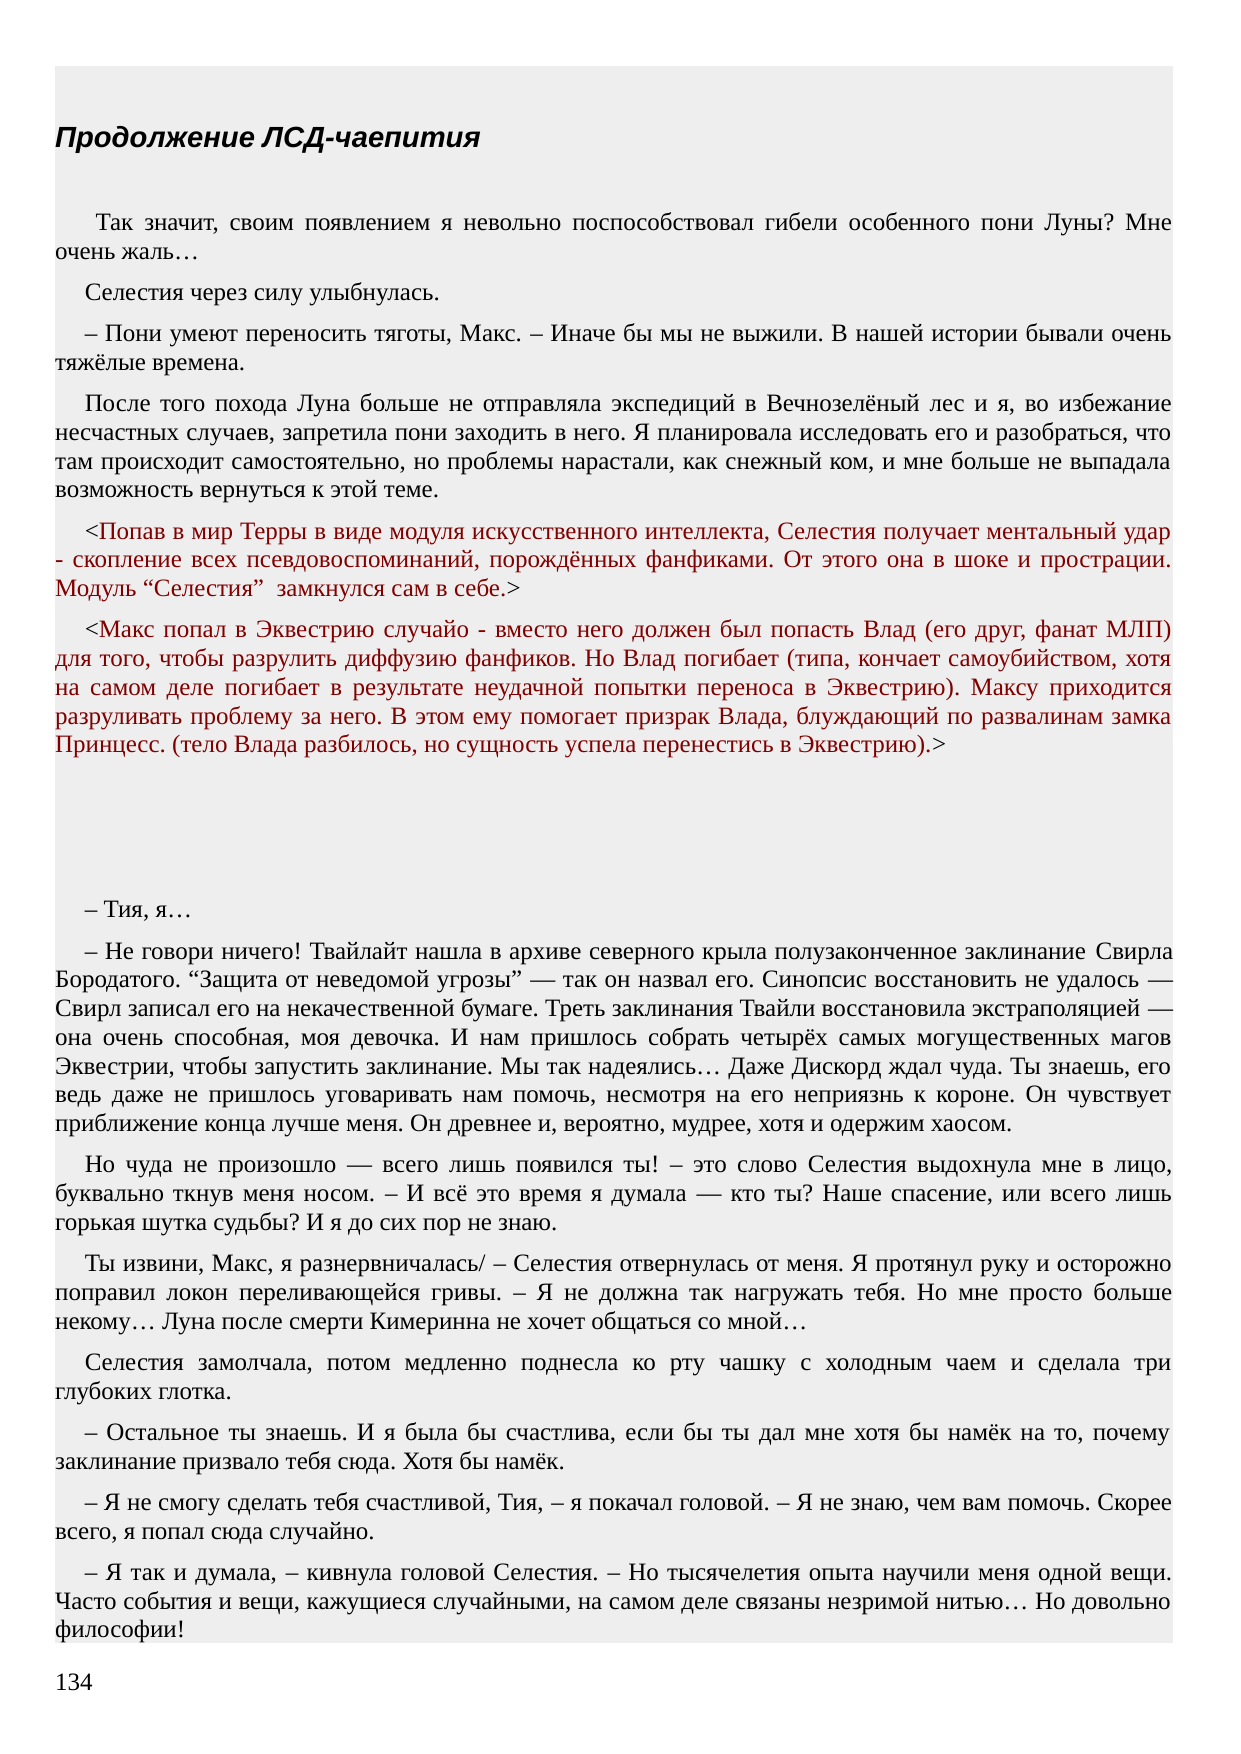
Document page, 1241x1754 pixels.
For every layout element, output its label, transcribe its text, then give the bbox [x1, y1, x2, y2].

text Ты извини, Макс, я разнервничалась/ – Селестия отвернулась от меня. Я протянул руку и осторожно поправил локон переливающейся гривы. – Я не должна так нагружать тебя. Но мне просто больше некому… Луна после смерти Кимеринна не хочет общаться со мной… [55, 1248, 1173, 1334]
text – Я не смогу сделать тебя счастливой, Тия, – я покачал головой. – Я не знаю, чем вам помочь. Скорее всего, я попал сюда случайно. [55, 1487, 1173, 1544]
text После того похода Луна больше не отправляла экспедиций в Вечнозелёный лес и я, во избежание несчастных случаев, запретила пони заходить в него. Я планировала исследовать его и разобраться, что там происходит самостоятельно, но проблемы нарастали, как снежный ком, и мне больше не выпадала возможность вернуться к этой теме. [55, 388, 1173, 503]
text – Не говори ничего! Твайлайт нашла в архиве северного крыла полузаконченное заклинание Cвирла Бородатого. “Защита от неведомой угрозы” — так он назвал его. Синопсис восстановить не удалось — Свирл записал его на некачественной бумаге. Треть заклинания Твайли восстановила экстраполяцией — она очень способная, моя девочка. И нам пришлось собрать четырёх самых могущественных магов Эквестрии, чтобы запустить заклинание. Мы так надеялись… Даже Дискорд ждал чуда. Ты знаешь, его ведь даже не пришлось уговаривать нам помочь, несмотря на его неприязнь к короне. Он чувствует приближение конца лучше меня. Он древнее и, вероятно, мудрее, хотя и одержим хаосом. [55, 936, 1173, 1137]
text <Попав в мир Терры в виде модуля искусственного интеллекта, Селестия получает ментальный удар - скопление всех псевдовоспоминаний, порождённых фанфиками. От этого она в шоке и прострации. Модуль “Селестия” замкнулся сам в себе.> [55, 516, 1173, 602]
text Селестия замолчала, потом медленно поднесла ко рту чашку с холодным чаем и сделала три глубоких глотка. [55, 1347, 1173, 1404]
text – Пони умеют переносить тяготы, Макс. – Иначе бы мы не выжили. В нашей истории бывали очень тяжёлые времена. [55, 318, 1173, 376]
text <Макс попал в Эквестрию случайо - вместо него должен был попасть Влад (его друг, фанат МЛП) для того, чтобы разрулить диффузию фанфиков. Но Влад погибает (типа, кончает самоубийством, хотя на самом деле погибает в результате неудачной попытки переноса в Эквестрию). Максу приходится разруливать проблему за него. В этом ему помогает призрак Влада, блуждающий по развалинам замка Принцесс. (тело Влада разбилось, но сущность успела перенестись в Эквестрию).> [55, 614, 1173, 758]
subtitle Продолжение ЛСД-чаепития [55, 120, 1173, 153]
text – Тия, я… [55, 894, 1173, 923]
text Но чуда не произошло — всего лишь появился ты! – это слово Селестия выдохнула мне в лицо, буквально ткнув меня носом. – И всё это время я думала — кто ты? Наше спасение, или всего лишь горькая шутка судьбы? И я до сих пор не знаю. [55, 1149, 1173, 1236]
text – Я так и думала, – кивнула головой Селестия. – Но тысячелетия опыта научили меня одной вещи. Часто события и вещи, кажущиеся случайными, на самом деле связаны незримой нитью… Но довольно философии! [55, 1557, 1173, 1643]
text Так значит, своим появлением я невольно поспособствовал гибели особенного пони Луны? Мне очень жаль… [55, 207, 1173, 264]
text – Остальное ты знаешь. И я была бы счастлива, если бы ты дал мне хотя бы намёк на то, почему заклинание призвало тебя сюда. Хотя бы намёк. [55, 1417, 1173, 1474]
text Селестия через силу улыбнулась. [55, 277, 1173, 306]
